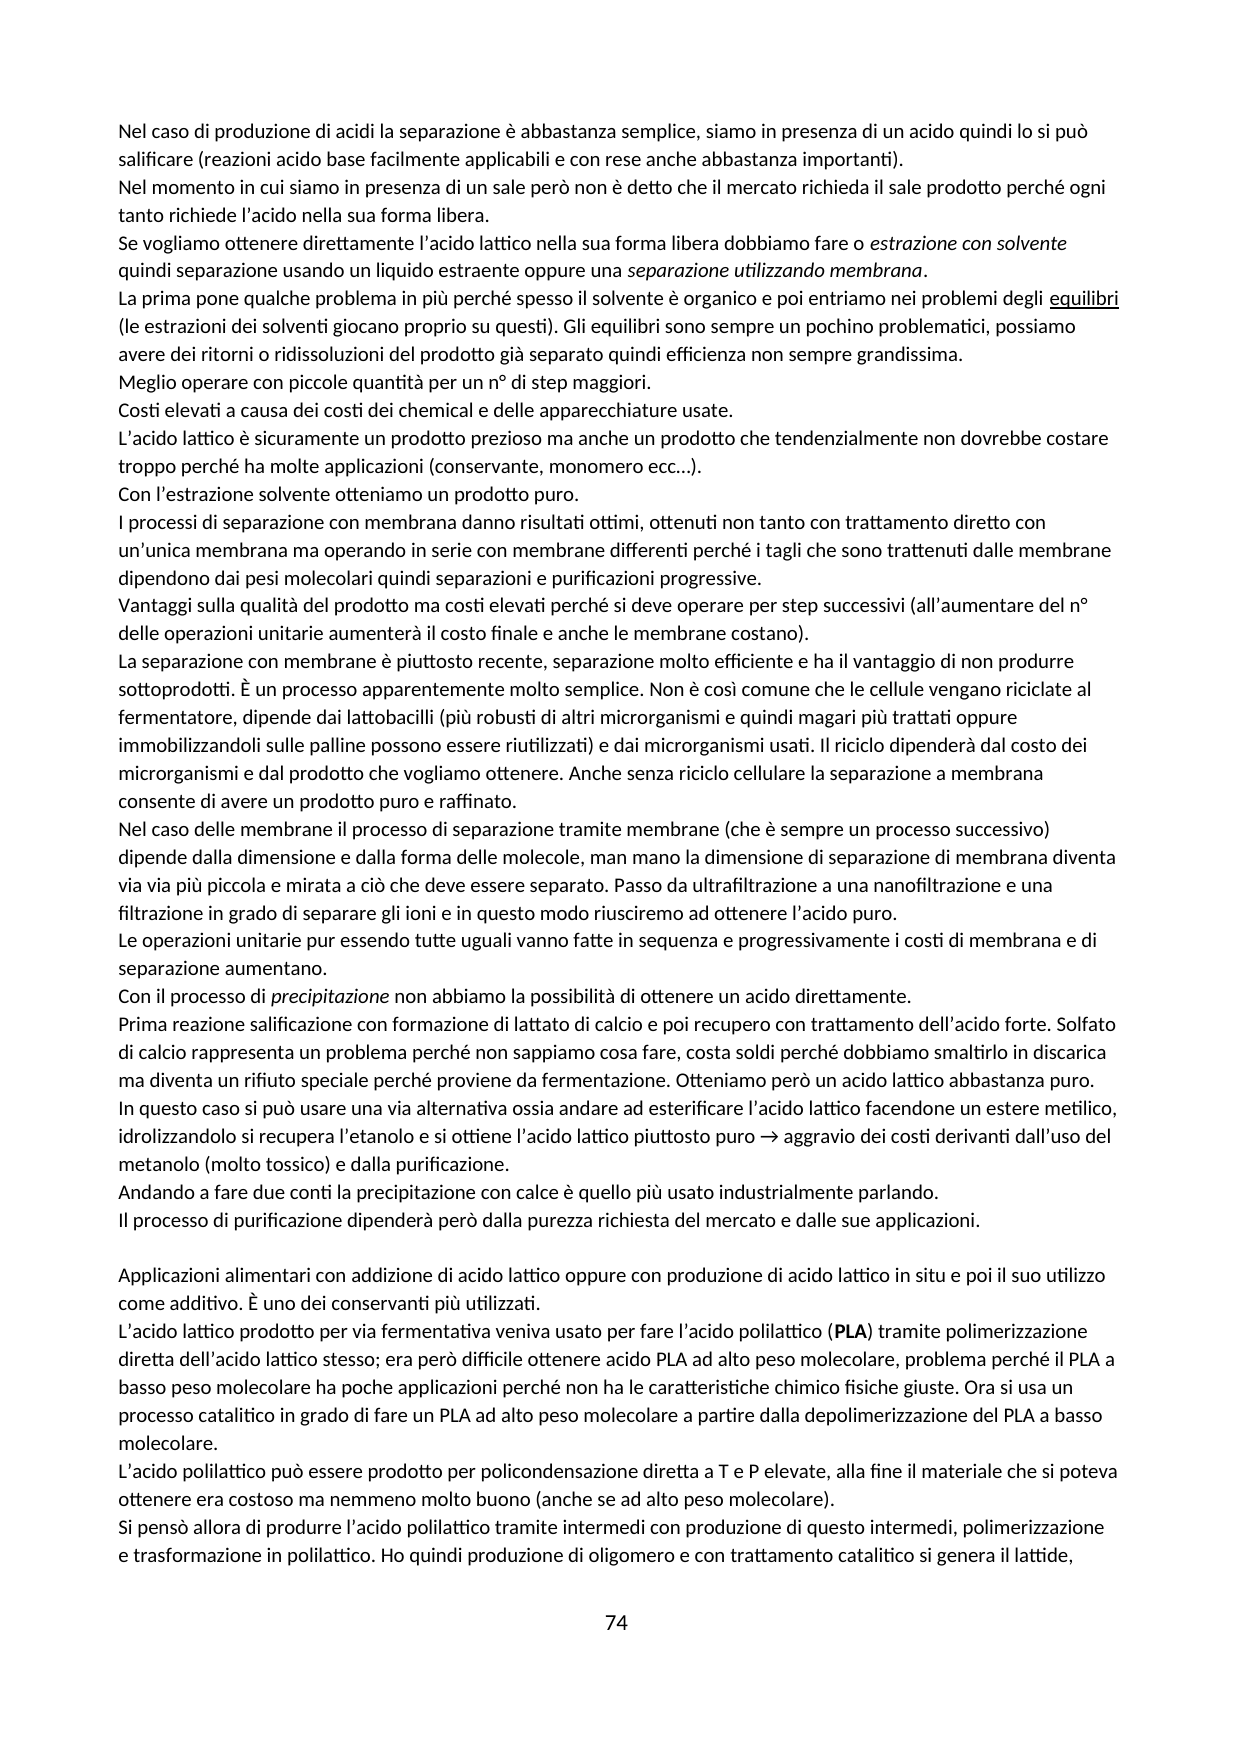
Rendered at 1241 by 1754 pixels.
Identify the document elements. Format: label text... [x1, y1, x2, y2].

text La prima pone qualche problema in più perché spesso il solvente è organico e poi entriamo nei problemi degli equilibri (le estrazioni dei solventi giocano proprio su questi). Gli equilibri sono sempre un pochino problematici, possiamo avere dei ritorni o ridissoluzioni del prodotto già separato quindi efficienza non sempre grandissima. Meglio operare con piccole quantità per un n° di step maggiori. Costi elevati a causa dei costi dei chemical e delle apparecchiature usate. L’acido lattico è sicuramente un prodotto prezioso ma anche un prodotto che tendenzialmente non dovrebbe costare troppo perché ha molte applicazioni (conservante, monomero ecc…). Con l’estrazione solvente otteniamo un prodotto puro. [118, 286, 1124, 506]
text I processi di separazione con membrana danno risultati ottimi, ottenuti non tanto con trattamento diretto con un’unica membrana ma operando in serie con membrane differenti perché i tagli che sono trattenuti dalle membrane dipendono dai pesi molecolari quindi separazioni e purificazioni progressive. Vantaggi sulla qualità del prodotto ma costi elevati perché si deve operare per step successivi (all’aumentare del n° delle operazioni unitarie aumenterà il costo finale e anche le membrane costano). La separazione con membrane è piuttosto recente, separazione molto efficiente e ha il vantaggio di non produrre sottoprodotti. È un processo apparentemente molto semplice. Non è così comune che le cellule vengano riciclate al fermentatore, dipende dai lattobacilli (più robusti di altri microrganismi e quindi magari più trattati oppure immobilizzandoli sulle palline possono essere riutilizzati) e dai microrganismi usati. Il riciclo dipenderà dal costo dei microrganismi e dal prodotto che vogliamo ottenere. Anche senza riciclo cellulare la separazione a membrana consente di avere un prodotto puro e raffinato. Nel caso delle membrane il processo di separazione tramite membrane (che è sempre un processo successivo) dipende dalla dimensione e dalla forma delle molecole, man mano la dimensione di separazione di membrana diventa via via più piccola e mirata a ciò che deve essere separato. Passo da ultrafiltrazione a una nanofiltrazione e una filtrazione in grado di separare gli ioni e in questo modo riusciremo ad ottenere l’acido puro. Le operazioni unitarie pur essendo tutte uguali vanno fatte in sequenza e progressivamente i costi di membrana e di separazione aumentano. Con il processo di precipitazione non abbiamo la possibilità di ottenere un acido direttamente. Prima reazione salificazione con formazione di lattato di calcio e poi recupero con trattamento dell’acido forte. Solfato di calcio rappresenta un problema perché non sappiamo cosa fare, costa soldi perché dobbiamo smaltirlo in discarica ma diventa un rifiuto speciale perché proviene da fermentazione. Otteniamo però un acido lattico abbastanza puro. In questo caso si può usare una via alternativa ossia andare ad esterificare l’acido lattico facendone un estere metilico, idrolizzandolo si recupera l’etanolo e si ottiene l’acido lattico piuttosto puro → aggravio dei costi derivanti dall’uso del metanolo (molto tossico) e dalla purificazione. Andando a fare due conti la precipitazione con calce è quello più usato industrialmente parlando. [118, 509, 1124, 1204]
text Il processo di purificazione dipenderà però dalla purezza richiesta del mercato e dalle sue applicazioni. Applicazioni alimentari con addizione di acido lattico oppure con produzione di acido lattico in situ e poi il suo utilizzo come additivo. È uno dei conservanti più utilizzati. L’acido lattico prodotto per via fermentativa veniva usato per fare l’acido polilattico (PLA) tramite polimerizzazione diretta dell’acido lattico stesso; era però difficile ottenere acido PLA ad alto peso molecolare, problema perché il PLA a basso peso molecolare ha poche applicazioni perché non ha le caratteristiche chimico fisiche giuste. Ora si usa un processo catalitico in grado di fare un PLA ad alto peso molecolare a partire dalla depolimerizzazione del PLA a basso molecolare. L’acido polilattico può essere prodotto per policondensazione diretta a T e P elevate, alla fine il materiale che si poteva ottenere era costoso ma nemmeno molto buono (anche se ad alto peso molecolare). Si pensò allora di produrre l’acido polilattico tramite intermedi con produzione di questo intermedi, polimerizzazione e trasformazione in polilattico. Ho quindi produzione di oligomero e con trattamento catalitico si genera il lattide, [118, 1207, 1124, 1567]
text Nel caso di produzione di acidi la separazione è abbastanza semplice, siamo in presenza di un acido quindi lo si può salificare (reazioni acido base facilmente applicabili e con rese anche abbastanza importanti). Nel momento in cui siamo in presenza di un sale però non è detto che il mercato richieda il sale prodotto perché ogni tanto richiede l’acido nella sua forma libera. Se vogliamo ottenere direttamente l’acido lattico nella sua forma libera dobbiamo fare o estrazione con solvente quindi separazione usando un liquido estraente oppure una separazione utilizzando membrana. [118, 118, 1124, 283]
